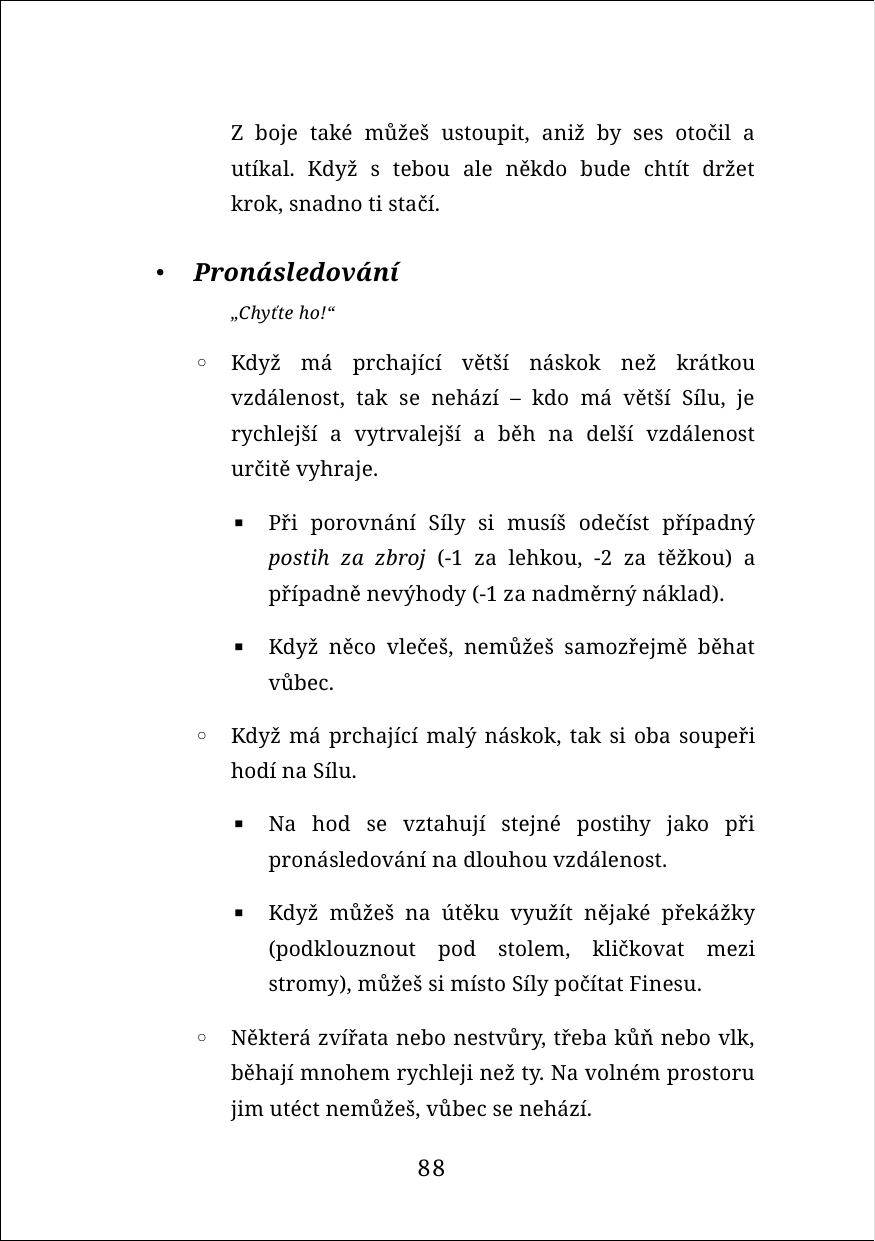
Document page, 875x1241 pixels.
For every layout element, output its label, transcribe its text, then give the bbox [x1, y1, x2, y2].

list Některá zvířata nebo nestvůry, třeba kůň nebo vlk, běhají mnohem rychleji než ty. Na volném prostoru jim utéct nemůžeš, vůbec se nehází. [193, 1023, 756, 1122]
subtitle Pronásledování [156, 254, 756, 288]
list Z boje také můžeš ustoupit, aniž by ses otočil a utíkal. Když s tebou ale někdo bude chtít držet krok, snadno ti stačí. [193, 118, 756, 218]
list Když můžeš na útěku využít nějaké překážky (podklouznout pod stolem, kličkovat mezi stromy), můžeš si místo Síly počítat Finesu. [231, 898, 756, 998]
list Při porovnání Síly si musíš odečíst případný postih za zbroj (-1 za lehkou, -2 za těžkou) a případně nevýhody (-1 za nadměrný náklad). [231, 508, 756, 607]
list Na hod se vztahují stejné postihy jako při pronásledování na dlouhou vzdálenost. [231, 809, 756, 873]
list Když něco vlečeš, nemůžeš samozřejmě běhat vůbec. [231, 632, 756, 696]
list „Chyťte ho!“ [193, 300, 756, 324]
list Když má prchající větší náskok než krátkou vzdálenost, tak se nehází – kdo má větší Sílu, je rychlejší a vytrvalejší a běh na delší vzdálenost určitě vyhraje. [193, 348, 756, 483]
list Když má prchající malý náskok, tak si oba soupeři hodí na Sílu. [193, 721, 756, 785]
